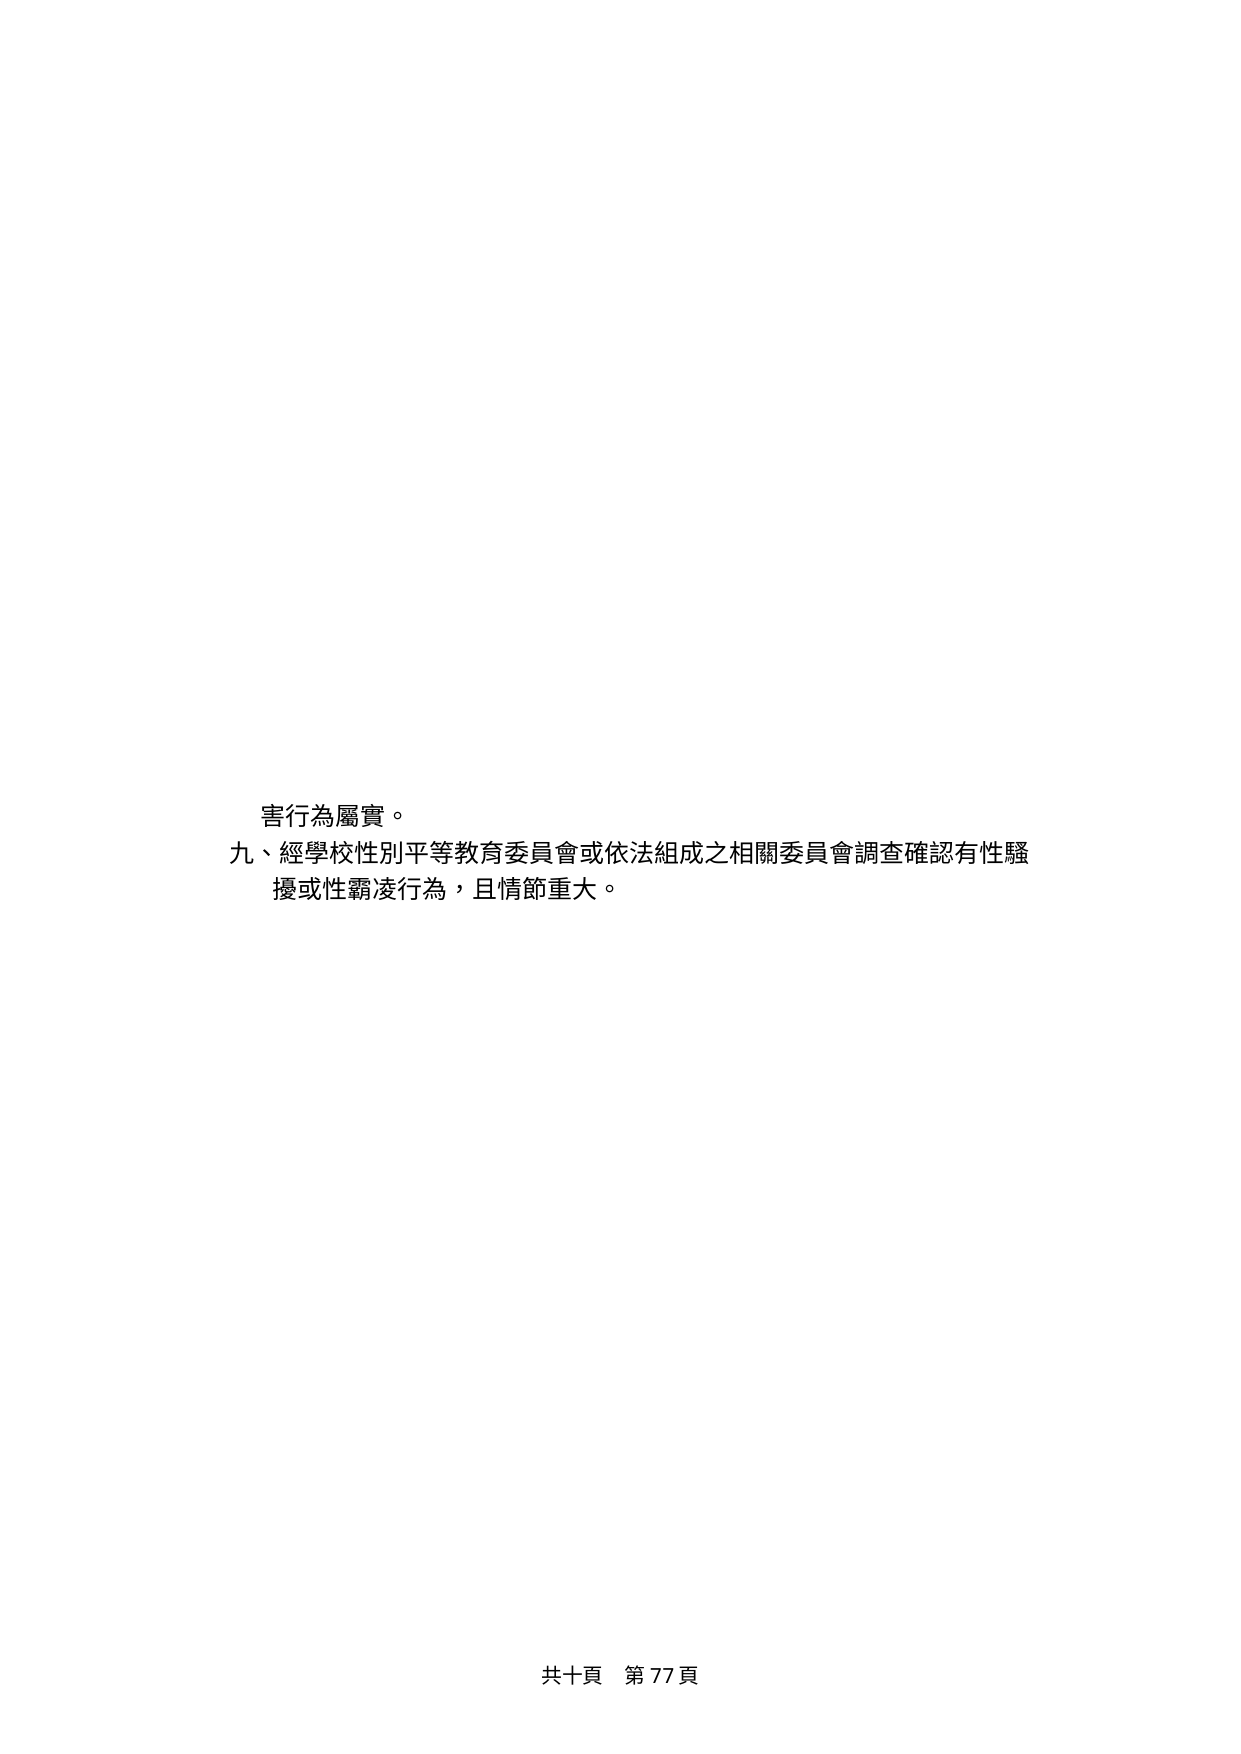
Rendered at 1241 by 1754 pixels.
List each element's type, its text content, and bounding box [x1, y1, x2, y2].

text 九、經學校性別平等教育委員會或依法組成之相關委員會調查確認有性騷 [118, 833, 1122, 869]
text 害行為屬實。 [118, 797, 1122, 833]
text 擾或性霸凌行為，且情節重大。 [118, 869, 1122, 906]
